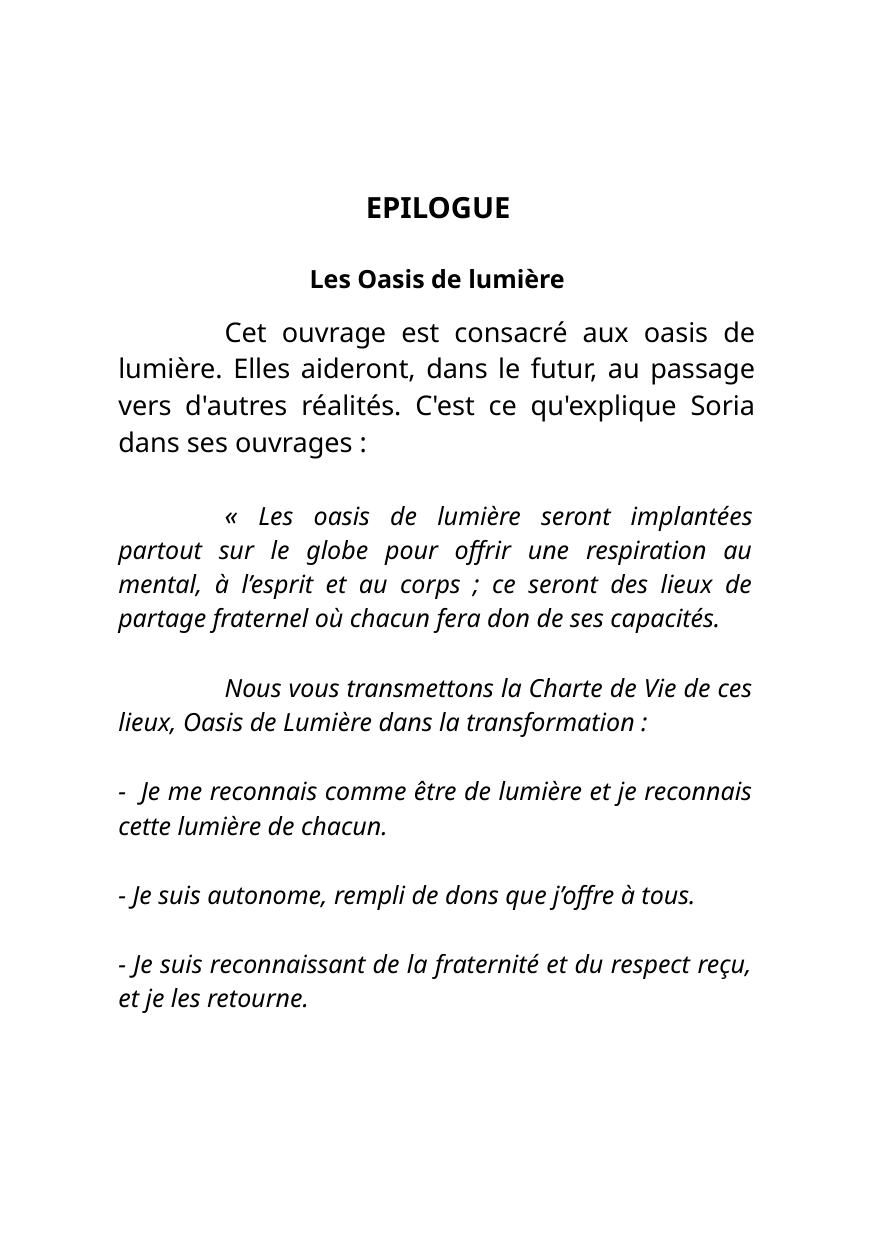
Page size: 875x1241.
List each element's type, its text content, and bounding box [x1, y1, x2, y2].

text EPILOGUE [118, 188, 756, 227]
text « Les oasis de lumière seront implantées partout sur le globe pour offrir une respiration au mental, à l’esprit et au corps ; ce seront des lieux de partage fraternel où chacun fera don de ses capacités. [118, 496, 756, 635]
text Les Oasis de lumière [118, 261, 756, 295]
text - Je suis reconnaissant de la fraternité et du respect reçu, et je les retourne. [118, 947, 756, 1015]
text - Je me reconnais comme être de lumière et je reconnais cette lumière de chacun. [118, 774, 756, 842]
text Cet ouvrage est consacré aux oasis de lumière. Elles aideront, dans le futur, au passage vers d'autres réalités. C'est ce qu'explique Soria dans ses ouvrages : [118, 313, 756, 461]
text Nous vous transmettons la Charte de Vie de ces lieux, Oasis de Lumière dans la transformation : [118, 671, 756, 739]
text - Je suis autonome, rempli de dons que j’offre à tous. [118, 878, 756, 912]
